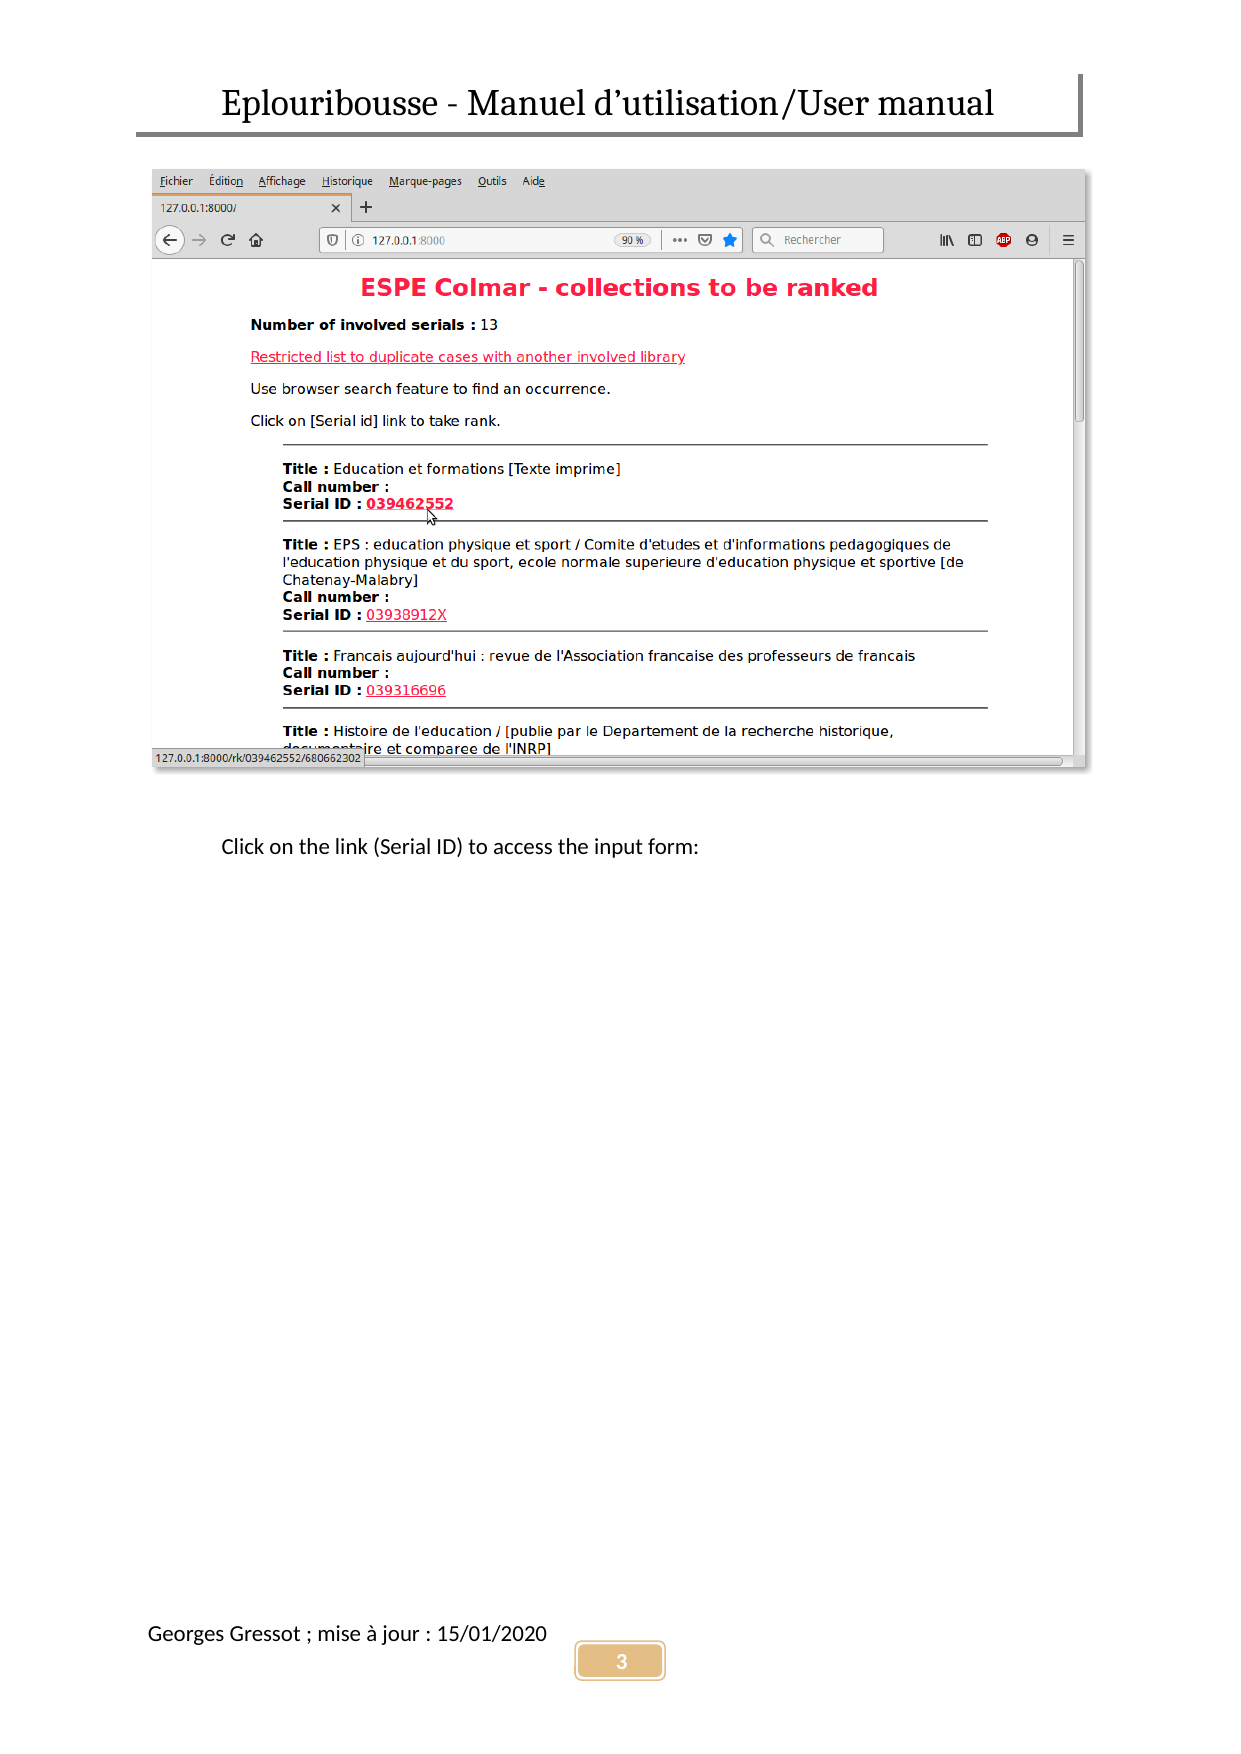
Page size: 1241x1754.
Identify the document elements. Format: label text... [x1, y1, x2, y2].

picture [147, 164, 1093, 775]
text Click on the link (Serial ID) to access the input form: [148, 832, 1093, 860]
